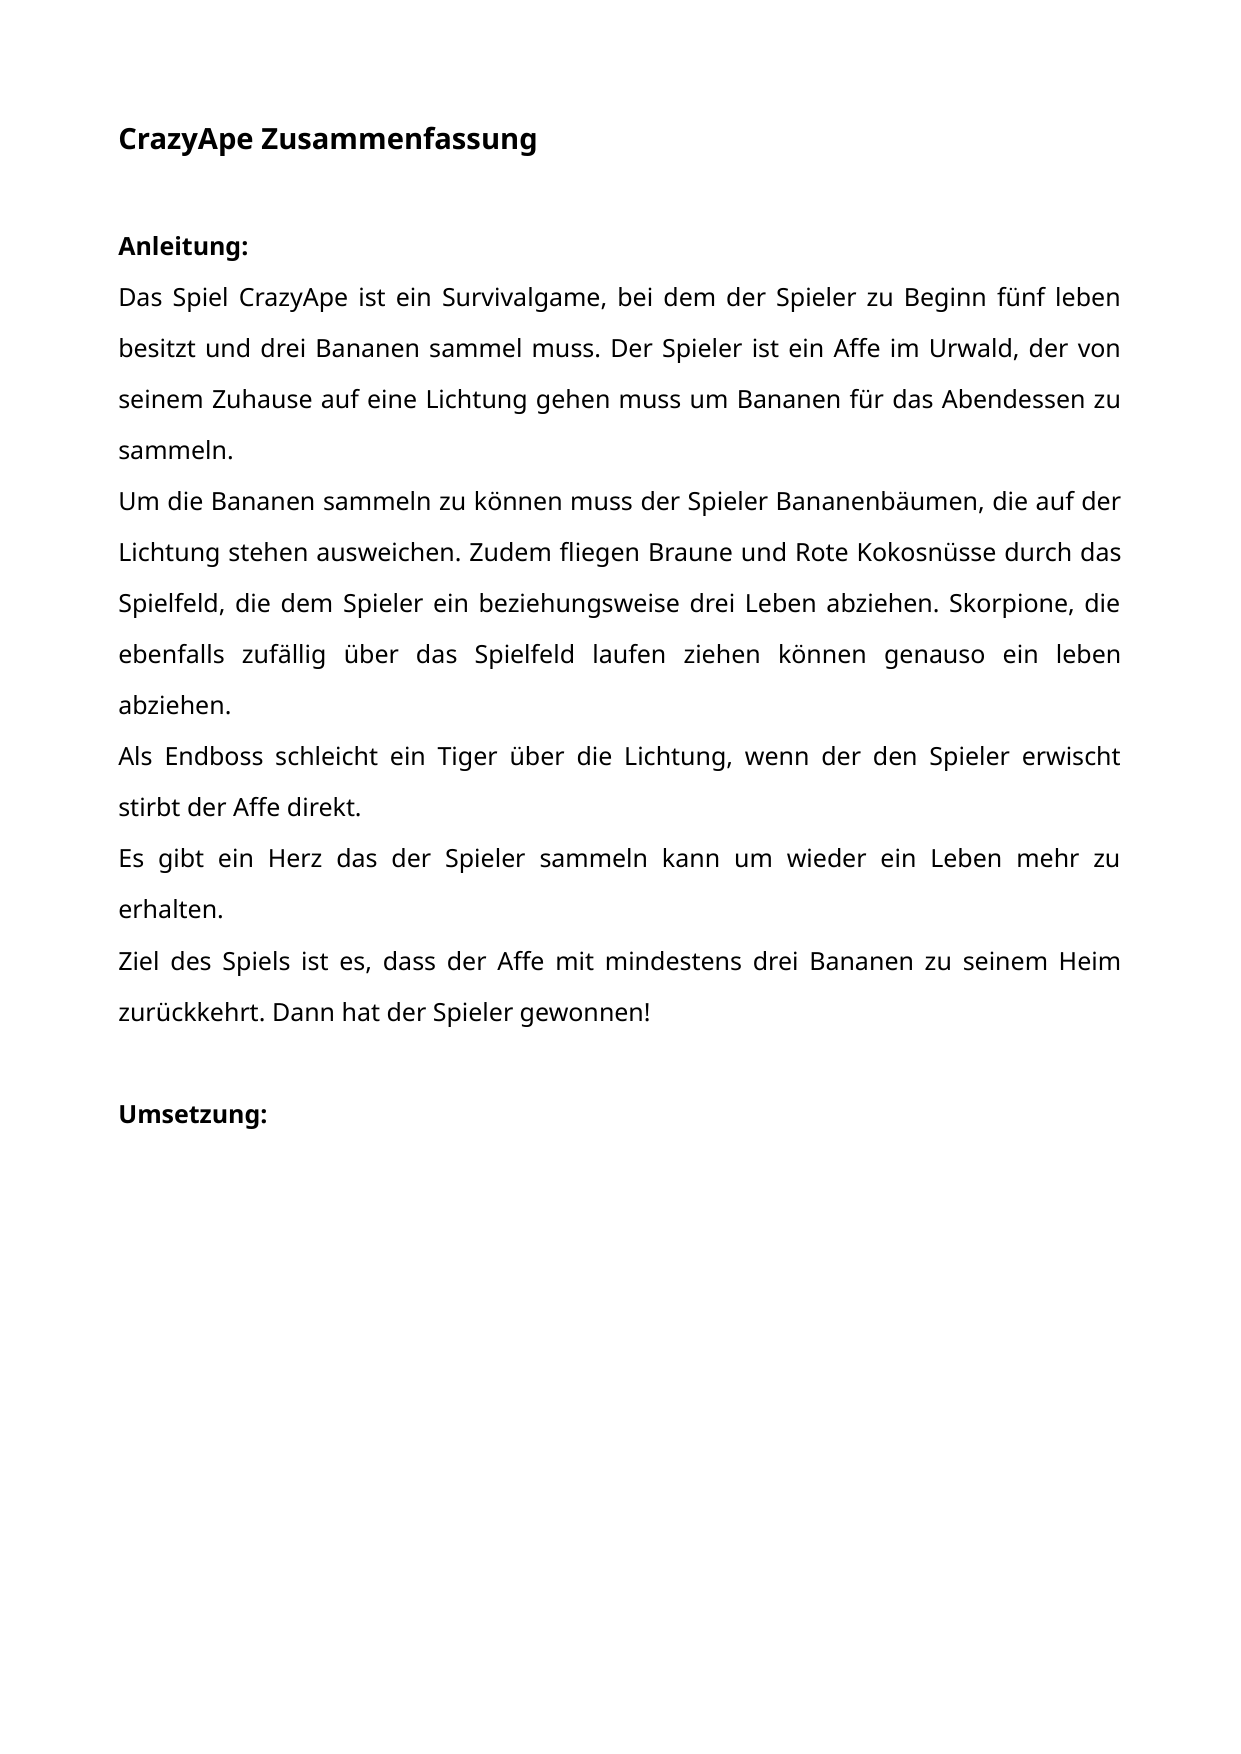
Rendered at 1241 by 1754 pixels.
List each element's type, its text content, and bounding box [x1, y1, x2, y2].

text Anleitung: [118, 229, 1122, 263]
text Ziel des Spiels ist es, dass der Affe mit mindestens drei Bananen zu seinem Heim zurückkehrt. Dann hat der Spieler gewonnen! [118, 943, 1122, 1028]
text Umsetzung: [118, 1096, 1122, 1130]
text Das Spiel CrazyApe ist ein Survivalgame, bei dem der Spieler zu Beginn fünf leben besitzt und drei Bananen sammel muss. Der Spieler ist ein Affe im Urwald, der von seinem Zuhause auf eine Lichtung gehen muss um Bananen für das Abendessen zu sammeln. [118, 280, 1122, 467]
text Es gibt ein Herz das der Spieler sammeln kann um wieder ein Leben mehr zu erhalten. [118, 841, 1122, 926]
text CrazyApe Zusammenfassung [118, 118, 1122, 158]
text Um die Bananen sammeln zu können muss der Spieler Bananenbäumen, die auf der Lichtung stehen ausweichen. Zudem fliegen Braune und Rote Kokosnüsse durch das Spielfeld, die dem Spieler ein beziehungsweise drei Leben abziehen. Skorpione, die ebenfalls zufällig über das Spielfeld laufen ziehen können genauso ein leben abziehen. [118, 484, 1122, 722]
text Als Endboss schleicht ein Tiger über die Lichtung, wenn der den Spieler erwischt stirbt der Affe direkt. [118, 739, 1122, 824]
